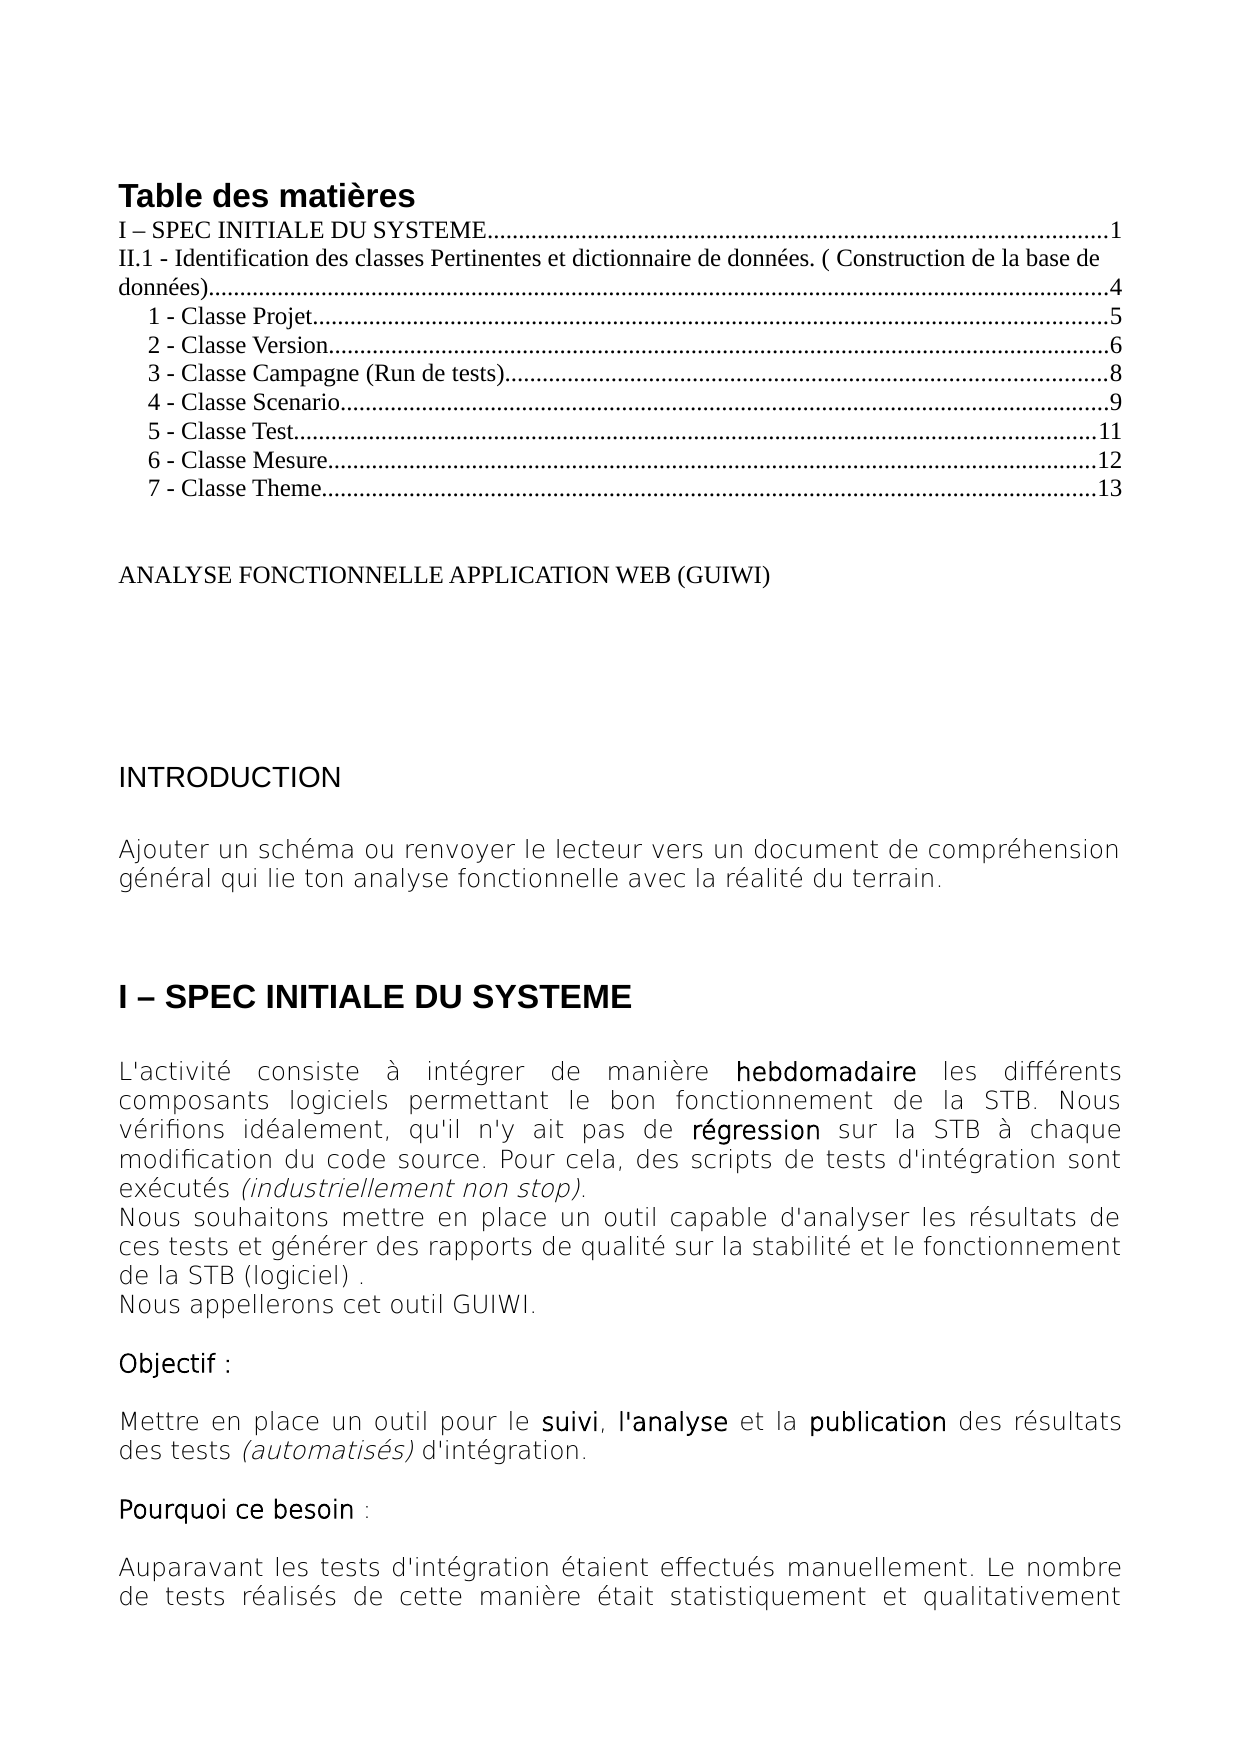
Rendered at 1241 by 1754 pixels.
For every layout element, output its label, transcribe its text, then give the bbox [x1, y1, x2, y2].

text Auparavant les tests d'intégration étaient effectués manuellement. Le nombre de tests réalisés de cette manière était statistiquement et qualitativement [118, 1553, 1122, 1612]
text Pourquoi ce besoin : [118, 1495, 1122, 1524]
text Mettre en place un outil pour le suivi, l'analyse et la publication des résultats des tests (automatisés) d'intégration. [118, 1407, 1122, 1466]
text Objectif : [118, 1349, 1122, 1378]
subtitle INTRODUCTION [118, 760, 1122, 794]
text 1 - Classe Projet 5 [148, 301, 1122, 330]
text 7 - Classe Theme 13 [148, 473, 1122, 502]
text Nous souhaitons mettre en place un outil capable d'analyser les résultats de ces tests et générer des rapports de qualité sur la stabilité et le fonctionnement de la STB (logiciel) . [118, 1203, 1122, 1291]
subtitle Table des matières [118, 176, 1122, 215]
text 2 - Classe Version 6 [148, 330, 1122, 358]
text I – SPEC INITIALE DU SYSTEME 1 [118, 215, 1122, 243]
text 3 - Classe Campagne (Run de tests) 8 [148, 358, 1122, 387]
text 6 - Classe Mesure 12 [148, 445, 1122, 473]
text 5 - Classe Test 11 [148, 416, 1122, 445]
text Ajouter un schéma ou renvoyer le lecteur vers un document de compréhension général qui lie ton analyse fonctionnelle avec la réalité du terrain. [118, 835, 1122, 894]
text Nous appellerons cet outil GUIWI. [118, 1291, 1122, 1320]
text L'activité consiste à intégrer de manière hebdomadaire les différents composants logiciels permettant le bon fonctionnement de la STB. Nous vérifions idéalement, qu'il n'y ait pas de régression sur la STB à chaque modification du code source. Pour cela, des scripts de tests d'intégration sont exécutés (industriellement non stop). [118, 1057, 1122, 1203]
text II.1 - Identification des classes Pertinentes et dictionnaire de données. ( Construction de la base de données) 4 [118, 243, 1122, 301]
text ANALYSE FONCTIONNELLE APPLICATION WEB (GUIWI) [118, 561, 1122, 589]
subtitle I – SPEC INITIALE DU SYSTEME [118, 977, 1122, 1016]
text 4 - Classe Scenario 9 [148, 387, 1122, 416]
